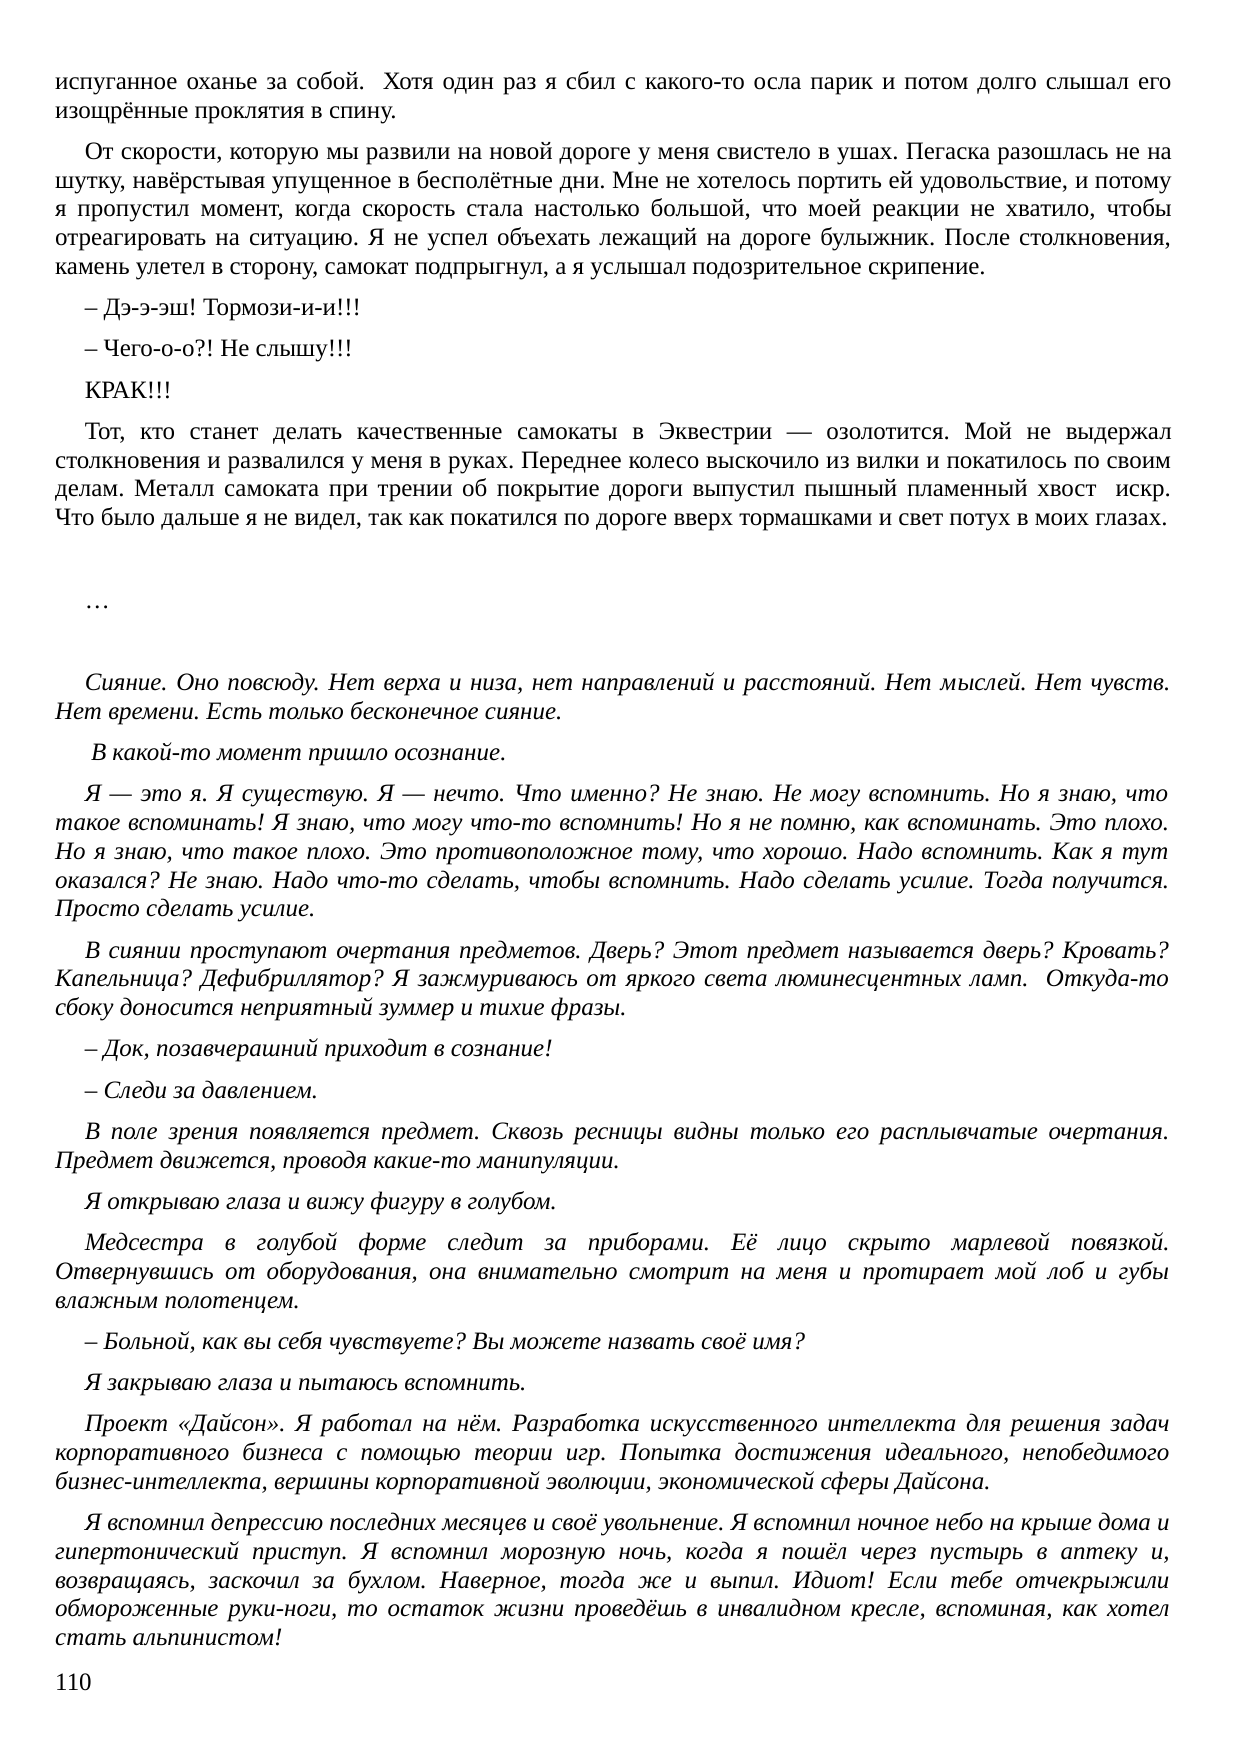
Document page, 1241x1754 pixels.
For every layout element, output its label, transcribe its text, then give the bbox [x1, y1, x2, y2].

text Я закрываю глаза и пытаюсь вспомнить. [55, 1367, 1173, 1396]
text Я открываю глаза и вижу фигуру в голубом. [55, 1186, 1173, 1215]
text – Чего-о-о?! Не слышу!!! [55, 333, 1173, 362]
text Сияние. Оно повсюду. Нет верха и низа, нет направлений и расстояний. Нет мыслей. Нет чувств. Нет времени. Есть только бесконечное сияние. [55, 667, 1173, 725]
text – Больной, как вы себя чувствуете? Вы можете назвать своё имя? [55, 1326, 1173, 1355]
text Проект «Дайсон». Я работал на нём. Разработка искусственного интеллекта для решения задач корпоративного бизнеса с помощью теории игр. Попытка достижения идеального, непобедимого бизнес-интеллекта, вершины корпоративной эволюции, экономической сферы Дайсона. [55, 1408, 1173, 1495]
text – Док, позавчерашний приходит в сознание! [55, 1033, 1173, 1062]
text От скорости, которую мы развили на новой дороге у меня свистело в ушах. Пегаска разошлась не на шутку, навёрстывая упущенное в бесполётные дни. Мне не хотелось портить ей удовольствие, и потому я пропустил момент, когда скорость стала настолько большой, что моей реакции не хватило, чтобы отреагировать на ситуацию. Я не успел объехать лежащий на дороге булыжник. После столкновения, камень улетел в сторону, самокат подпрыгнул, а я услышал подозрительное скрипение. [55, 136, 1173, 280]
text испуганное оханье за собой. Хотя один раз я сбил с какого-то осла парик и потом долго слышал его изощрённые проклятия в спину. [55, 66, 1173, 123]
text … [55, 585, 1173, 613]
text В какой-то момент пришло осознание. [55, 737, 1173, 766]
text Я — это я. Я существую. Я — нечто. Что именно? Не знаю. Не могу вспомнить. Но я знаю, что такое вспоминать! Я знаю, что могу что-то вспомнить! Но я не помню, как вспоминать. Это плохо. Но я знаю, что такое плохо. Это противоположное тому, что хорошо. Надо вспомнить. Как я тут оказался? Не знаю. Надо что-то сделать, чтобы вспомнить. Надо сделать усилие. Тогда получится. Просто сделать усилие. [55, 778, 1173, 922]
text – Следи за давлением. [55, 1075, 1173, 1103]
text Я вспомнил депрессию последних месяцев и своё увольнение. Я вспомнил ночное небо на крыше дома и гипертонический приступ. Я вспомнил морозную ночь, когда я пошёл через пустырь в аптеку и, возвращаясь, заскочил за бухлом. Наверное, тогда же и выпил. Идиот! Если тебе отчекрыжили обмороженные руки-ноги, то остаток жизни проведёшь в инвалидном кресле, вспоминая, как хотел стать альпинистом! [55, 1507, 1173, 1651]
text В сиянии проступают очертания предметов. Дверь? Этот предмет называется дверь? Кровать? Капельница? Дефибриллятор? Я зажмуриваюсь от яркого света люминесцентных ламп. Откуда-то сбоку доносится неприятный зуммер и тихие фразы. [55, 935, 1173, 1021]
text Тот, кто станет делать качественные самокаты в Эквестрии — озолотится. Мой не выдержал столкновения и развалился у меня в руках. Переднее колесо выскочило из вилки и покатилось по своим делам. Металл самоката при трении об покрытие дороги выпустил пышный пламенный хвост искр. Что было дальше я не видел, так как покатился по дороге вверх тормашками и свет потух в моих глазах. [55, 416, 1173, 531]
text Медсестра в голубой форме следит за приборами. Её лицо скрыто марлевой повязкой. Отвернувшись от оборудования, она внимательно смотрит на меня и протирает мой лоб и губы влажным полотенцем. [55, 1227, 1173, 1313]
text В поле зрения появляется предмет. Сквозь ресницы видны только его расплывчатые очертания. Предмет движется, проводя какие-то манипуляции. [55, 1116, 1173, 1173]
text – Дэ-э-эш! Тормози-и-и!!! [55, 292, 1173, 321]
text КРАК!!! [55, 375, 1173, 403]
